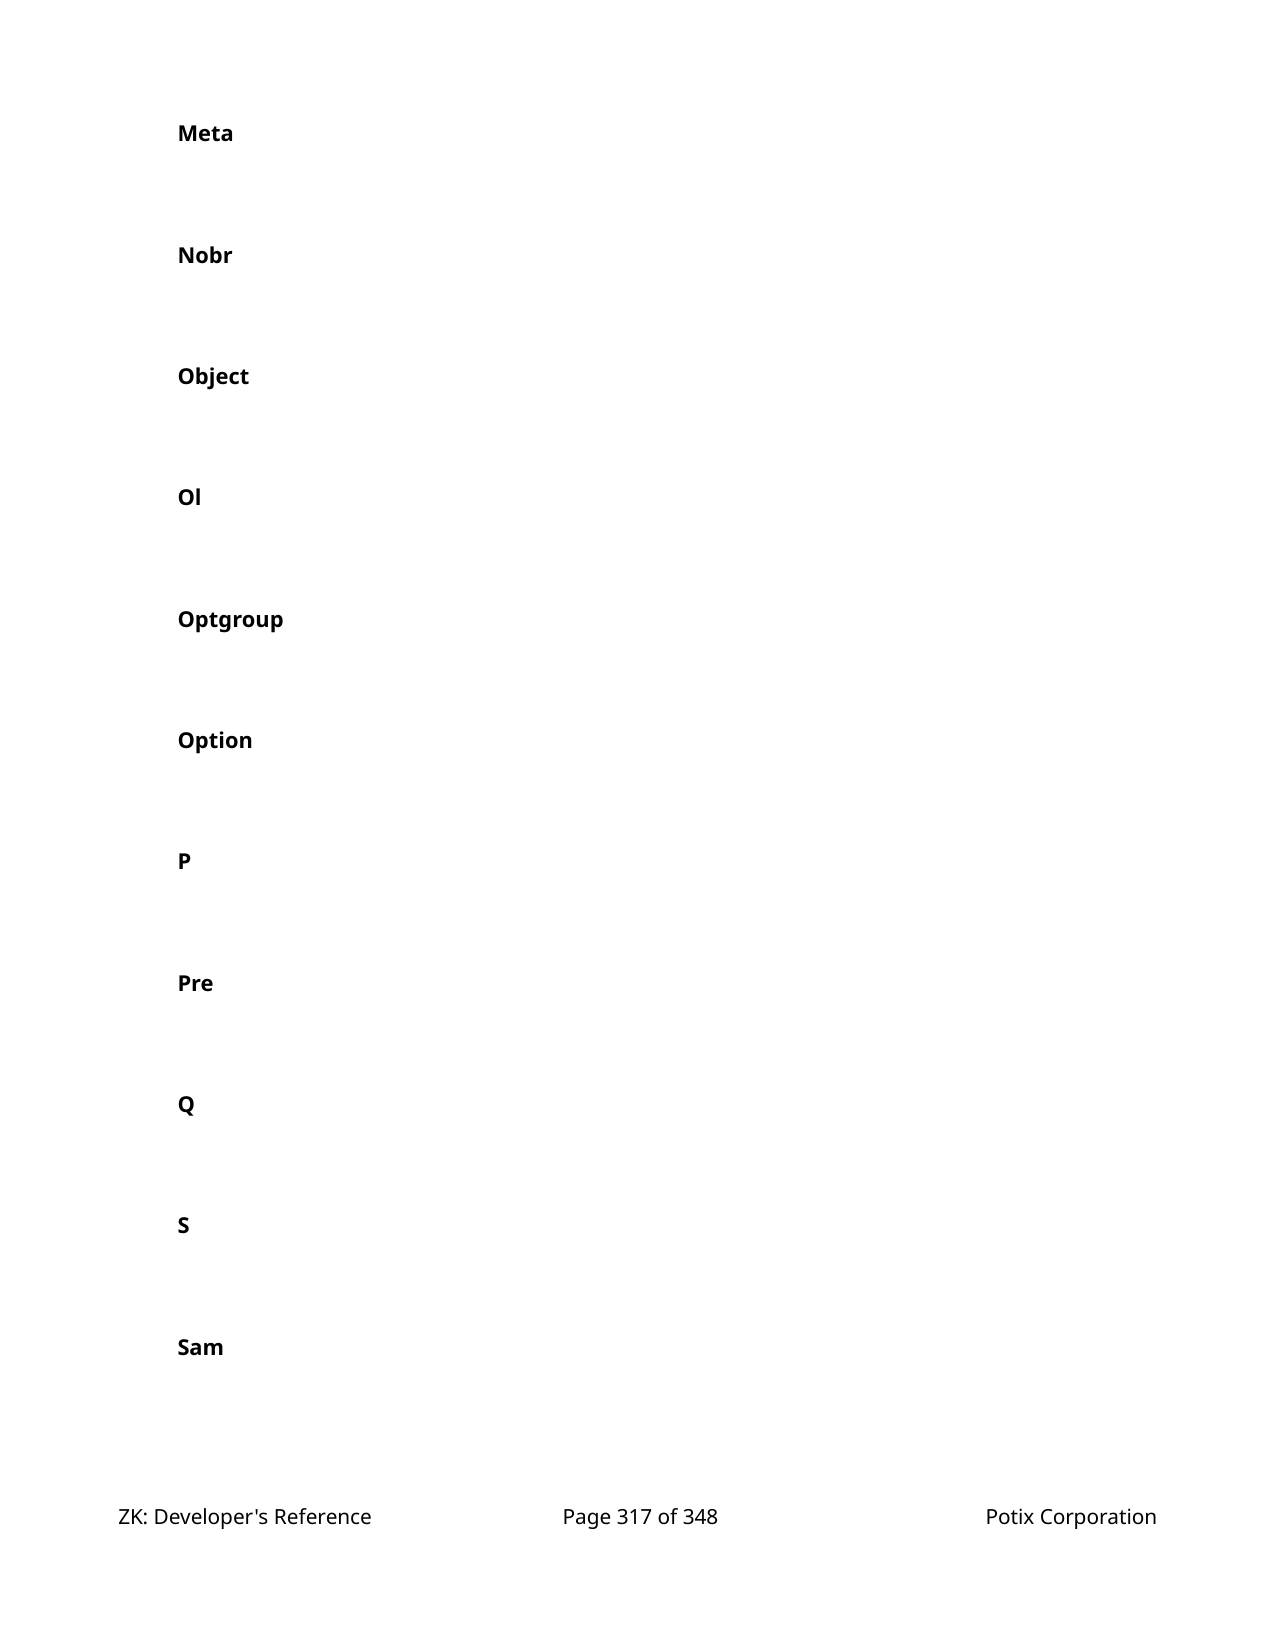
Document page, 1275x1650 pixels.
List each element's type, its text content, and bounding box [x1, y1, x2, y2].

subtitle Object [177, 361, 1157, 391]
subtitle Ol [177, 482, 1157, 512]
subtitle Option [177, 725, 1157, 755]
subtitle Pre [177, 968, 1157, 998]
subtitle Q [177, 1089, 1157, 1119]
subtitle Sam [177, 1332, 1157, 1362]
subtitle S [177, 1210, 1157, 1240]
subtitle Optgroup [177, 603, 1157, 633]
subtitle Nobr [177, 239, 1157, 269]
subtitle P [177, 846, 1157, 876]
subtitle Meta [177, 118, 1157, 148]
